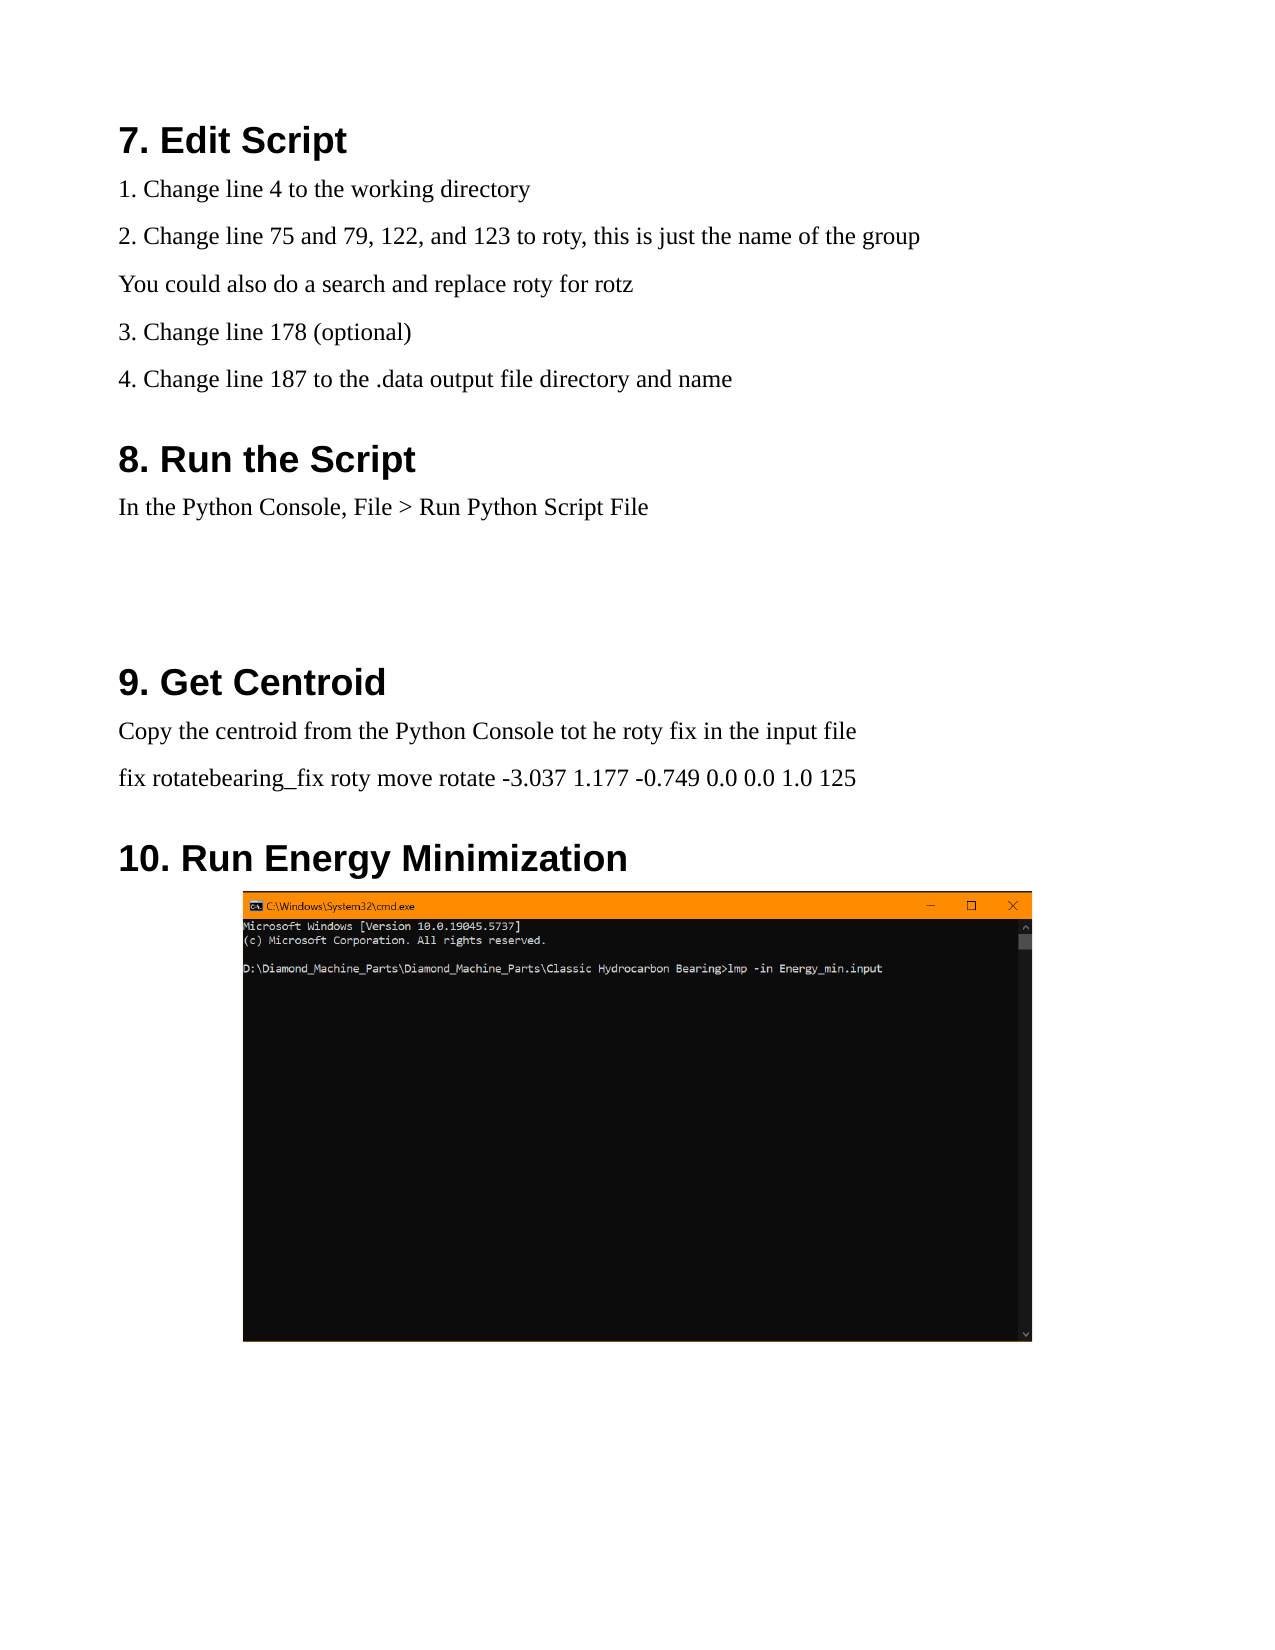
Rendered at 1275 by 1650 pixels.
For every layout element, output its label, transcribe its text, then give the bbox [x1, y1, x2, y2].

text 1. Change line 4 to the working directory [118, 174, 1157, 202]
text 3. Change line 178 (optional) [118, 317, 1157, 345]
subtitle 7. Edit Script [118, 118, 1157, 161]
subtitle 10. Run Energy Minimization [118, 836, 1157, 879]
text 4. Change line 187 to the .data output file directory and name [118, 364, 1157, 393]
subtitle 8. Run the Script [118, 437, 1157, 480]
subtitle 9. Get Centroid [118, 660, 1157, 703]
text fix rotatebearing_fix roty move rotate -3.037 1.177 -0.749 0.0 0.0 1.0 125 [118, 763, 1157, 792]
picture [242, 891, 1033, 1342]
text Copy the centroid from the Python Console tot he roty fix in the input file [118, 716, 1157, 744]
text In the Python Console, File > Run Python Script File [118, 492, 1157, 521]
text You could also do a search and replace roty for rotz [118, 269, 1157, 298]
text 2. Change line 75 and 79, 122, and 123 to roty, this is just the name of the group [118, 221, 1157, 250]
